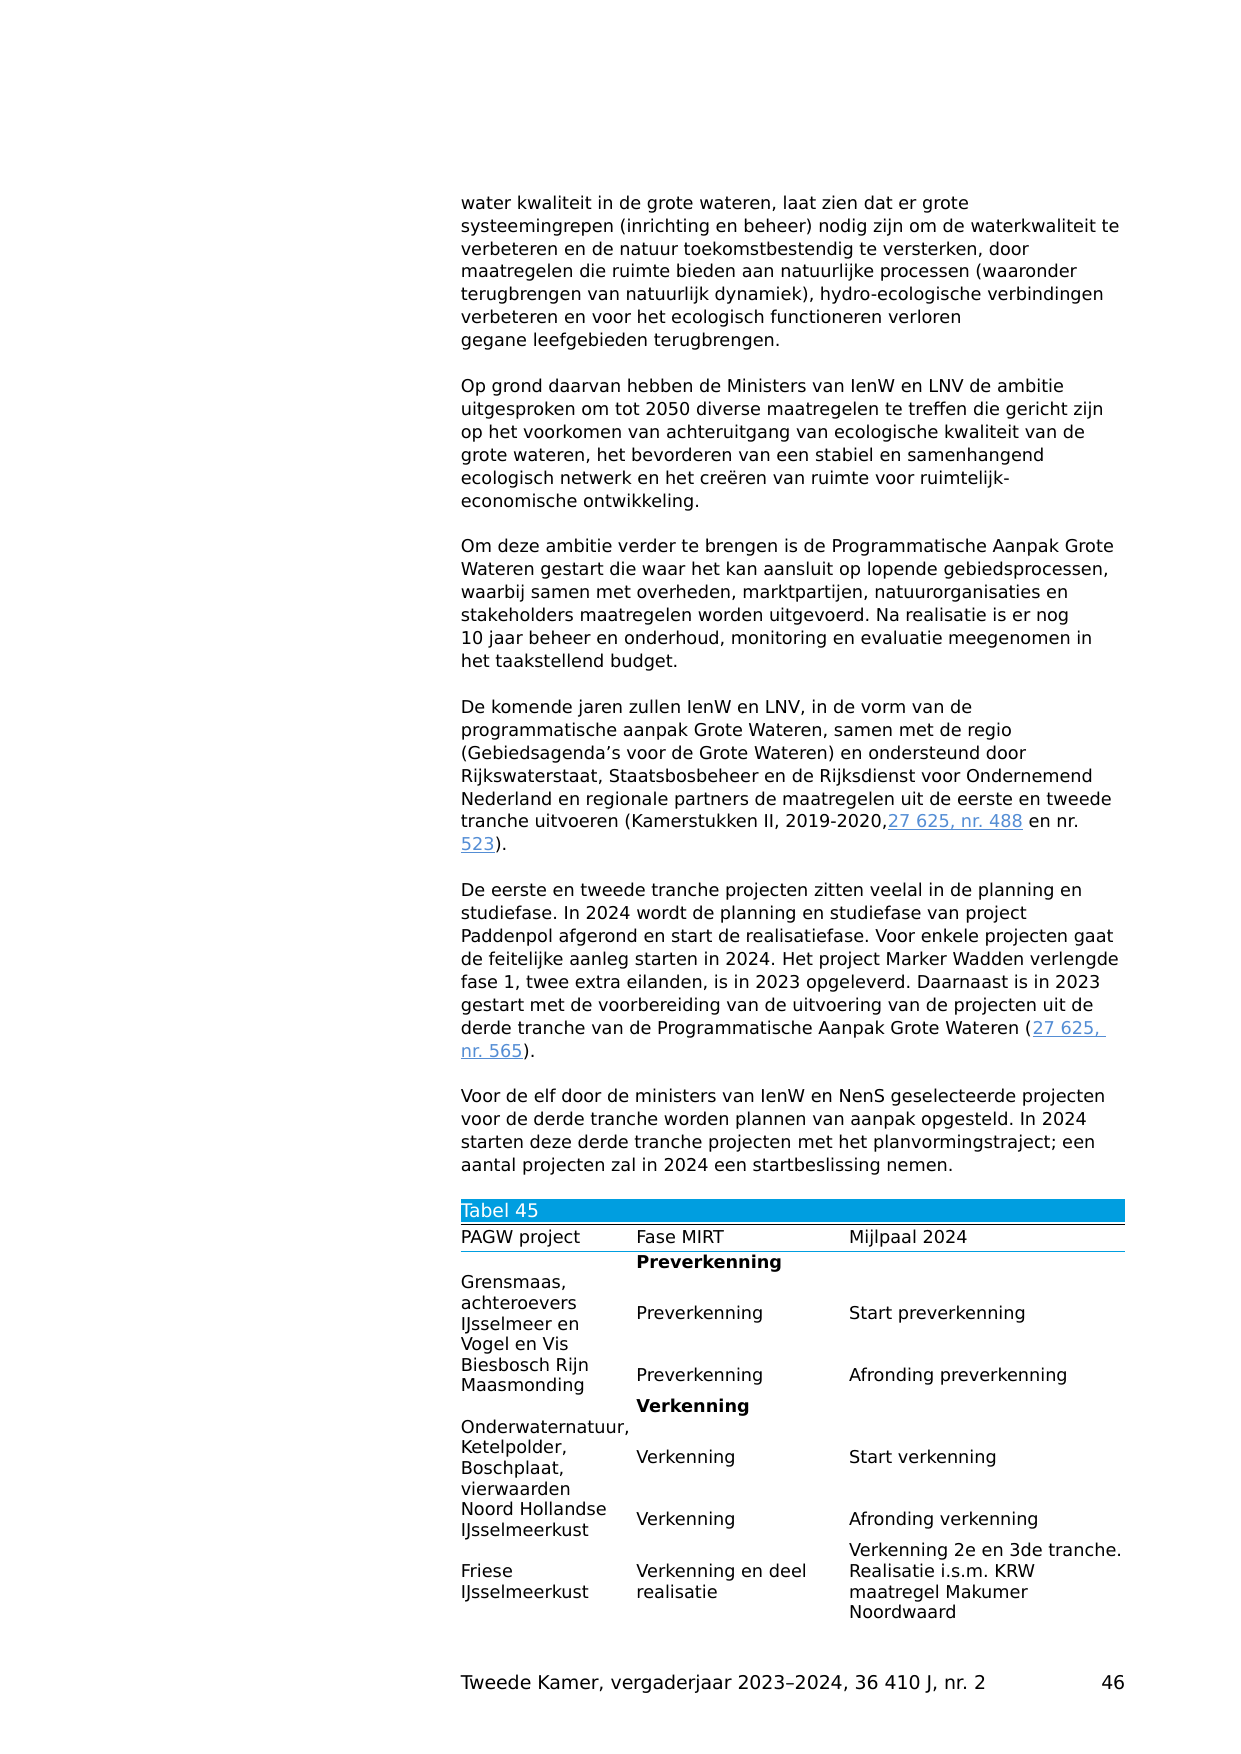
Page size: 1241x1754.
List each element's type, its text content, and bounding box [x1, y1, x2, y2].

table_cell Verkenning [633, 1417, 846, 1499]
text Voor de elf door de ministers van IenW en NenS geselecteerde projecten voor de derde tranche worden plannen van aanpak opgesteld. In 2024 starten deze derde tranche projecten met het planvormingstraject; een aantal projecten zal in 2024 een startbeslissing nemen. [461, 1084, 1125, 1176]
table_cell Friese IJsselmeerkust [461, 1540, 633, 1623]
text Om deze ambitie verder te brengen is de Programmatische Aanpak Grote Wateren gestart die waar het kan aansluit op lopende gebiedsprocessen, waarbĳ samen met overheden, marktpartĳen, natuurorganisaties en stakeholders maatregelen worden uitgevoerd. Na realisatie is er nog 10 jaar beheer en onderhoud, monitoring en evaluatie meegenomen in het taakstellend budget. [461, 534, 1125, 672]
table_cell [846, 1396, 1125, 1417]
table_cell Fase MIRT [633, 1225, 846, 1251]
text De komende jaren zullen IenW en LNV, in de vorm van de programmatische aanpak Grote Wateren, samen met de regio (Gebiedsagenda’s voor de Grote Wateren) en ondersteund door Rijkswaterstaat, Staatsbosbeheer en de Rijksdienst voor Ondernemend Nederland en regionale partners de maatregelen uit de eerste en tweede tranche uitvoeren (Kamerstukken II, 2019-2020,27 625, nr. 488 en nr. 523). [461, 695, 1125, 855]
table_cell PAGW project [461, 1225, 633, 1251]
table_cell Afronding preverkenning [846, 1355, 1125, 1396]
table_cell Afronding verkenning [846, 1499, 1125, 1540]
table_cell Start verkenning [846, 1417, 1125, 1499]
table_cell Biesbosch Rijn Maasmonding [461, 1355, 633, 1396]
table_cell Verkenning 2e en 3de tranche. Realisatie i.s.m. KRW maatregel Makumer Noordwaard [846, 1540, 1125, 1623]
table_cell Mijlpaal 2024 [846, 1225, 1125, 1251]
table_cell Verkenning [633, 1396, 846, 1417]
text water­ kwaliteit in de grote wateren, laat zien dat er grote systeemingrepen (inrichting en beheer) nodig zijn om de waterkwaliteit te verbeteren en de natuur toekomstbestendig te versterken, door maatregelen die ruimte bieden aan natuurlijke processen (waaronder terugbrengen van natuurlijk dynamiek), hydro-ecologische verbindingen verbeteren en voor het ecologisch functioneren verloren gegane leefgebieden terugbrengen. [461, 191, 1125, 351]
table_cell Verkenning [633, 1499, 846, 1540]
table_cell Verkenning en deel realisatie [633, 1540, 846, 1623]
table_cell Start preverkenning [846, 1272, 1125, 1355]
table_cell Noord Hollandse IJsselmeerkust [461, 1499, 633, 1540]
text Op grond daarvan hebben de Ministers van IenW en LNV de ambitie uitgesproken om tot 2050 diverse maatregelen te treffen die gericht zijn op het voorkomen van achteruitgang van ecologische kwaliteit van de grote wateren, het bevorderen van een stabiel en samenhangend ecologisch netwerk en het creëren van ruimte voor ruimtelijk-economische ontwikkeling. [461, 374, 1125, 512]
table_cell Preverkenning [633, 1252, 846, 1272]
table_cell [461, 1396, 633, 1417]
table_cell Grensmaas, achteroevers IJsselmeer en Vogel en Vis [461, 1272, 633, 1355]
table_cell Preverkenning [633, 1355, 846, 1396]
table_cell Preverkenning [633, 1272, 846, 1355]
table_cell Onderwaternatuur, Ketelpolder, Boschplaat, vierwaarden [461, 1417, 633, 1499]
table_cell [846, 1252, 1125, 1272]
table_cell [461, 1252, 633, 1272]
text De eerste en tweede tranche projecten zitten veelal in de planning en studiefase. In 2024 wordt de planning en studiefase van project Paddenpol afgerond en start de realisatiefase. Voor enkele projecten gaat de feitelijke aanleg starten in 2024. Het project Marker Wadden verlengde fase 1, twee extra eilanden, is in 2023 opgeleverd. Daarnaast is in 2023 gestart met de voorbereiding van de uitvoering van de projecten uit de derde tranche van de Programmatische Aanpak Grote Wateren (27 625, nr. 565). [461, 878, 1125, 1062]
